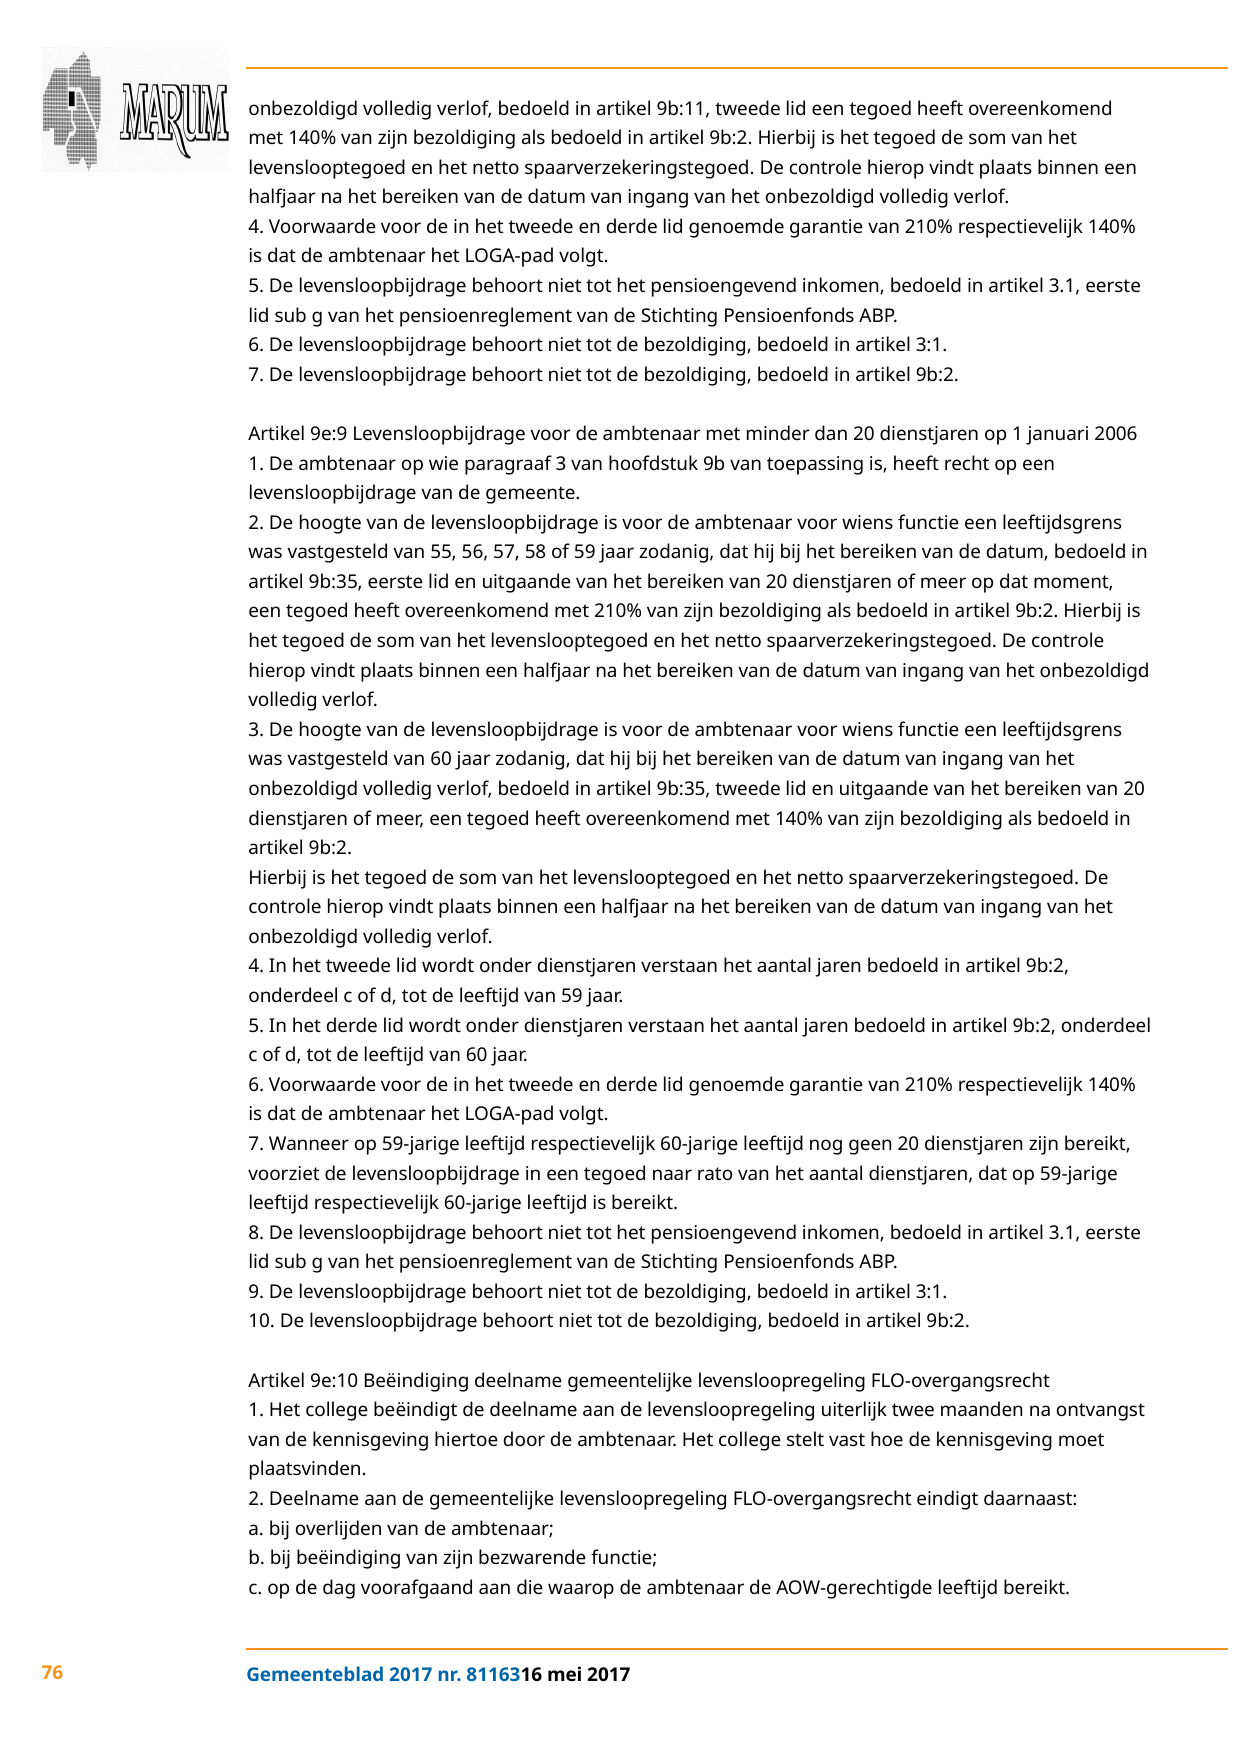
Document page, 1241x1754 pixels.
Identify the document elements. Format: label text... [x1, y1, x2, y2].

text 3. De hoogte van de levensloopbijdrage is voor de ambtenaar voor wiens functie een leeftijdsgrens was vastgesteld van 60 jaar zodanig, dat hij bij het bereiken van de datum van ingang van het onbezoldigd volledig verlof, bedoeld in artikel 9b:35, tweede lid en uitgaande van het bereiken van 20 dienstjaren of meer, een tegoed heeft overeenkomend met 140% van zijn bezoldiging als bedoeld in artikel 9b:2. [248, 716, 1152, 860]
text 2. Deelname aan de gemeentelijke levensloopregeling FLO-overgangsrecht eindigt daarnaast: [248, 1485, 1152, 1511]
picture [41, 47, 231, 172]
text c. op de dag voorafgaand aan die waarop de ambtenaar de AOW-gerechtigde leeftijd bereikt. [248, 1574, 1152, 1600]
text 7. De levensloopbijdrage behoort niet tot de bezoldiging, bedoeld in artikel 9b:2. [248, 361, 1152, 387]
text 1. Het college beëindigt de deelname aan de levensloopregeling uiterlijk twee maanden na ontvangst van de kennisgeving hiertoe door de ambtenaar. Het college stelt vast hoe de kennisgeving moet plaatsvinden. [248, 1396, 1152, 1481]
text 4. Voorwaarde voor de in het tweede en derde lid genoemde garantie van 210% respectievelijk 140% is dat de ambtenaar het LOGA-pad volgt. [248, 213, 1152, 268]
text 4. In het tweede lid wordt onder dienstjaren verstaan het aantal jaren bedoeld in artikel 9b:2, onderdeel c of d, tot de leeftijd van 59 jaar. [248, 953, 1152, 1008]
text 10. De levensloopbijdrage behoort niet tot de bezoldiging, bedoeld in artikel 9b:2. [248, 1308, 1152, 1333]
text a. bij overlijden van de ambtenaar; [248, 1515, 1152, 1541]
text 9. De levensloopbijdrage behoort niet tot de bezoldiging, bedoeld in artikel 3:1. [248, 1278, 1152, 1304]
text 7. Wanneer op 59-jarige leeftijd respectievelijk 60-jarige leeftijd nog geen 20 dienstjaren zijn bereikt, voorziet de levensloopbijdrage in een tegoed naar rato van het aantal dienstjaren, dat op 59-jarige leeftijd respectievelijk 60-jarige leeftijd is bereikt. [248, 1130, 1152, 1215]
text 5. In het derde lid wordt onder dienstjaren verstaan het aantal jaren bedoeld in artikel 9b:2, onderdeel c of d, tot de leeftijd van 60 jaar. [248, 1012, 1152, 1067]
text Hierbij is het tegoed de som van het levenslooptegoed en het netto spaarverzekeringstegoed. De controle hierop vindt plaats binnen een halfjaar na het bereiken van de datum van ingang van het onbezoldigd volledig verlof. [248, 864, 1152, 949]
text onbezoldigd volledig verlof, bedoeld in artikel 9b:11, tweede lid een tegoed heeft overeenkomend met 140% van zijn bezoldiging als bedoeld in artikel 9b:2. Hierbij is het tegoed de som van het levenslooptegoed en het netto spaarverzekeringstegoed. De controle hierop vindt plaats binnen een halfjaar na het bereiken van de datum van ingang van het onbezoldigd volledig verlof. [248, 95, 1152, 209]
text 2. De hoogte van de levensloopbijdrage is voor de ambtenaar voor wiens functie een leeftijdsgrens was vastgesteld van 55, 56, 57, 58 of 59 jaar zodanig, dat hij bij het bereiken van de datum, bedoeld in artikel 9b:35, eerste lid en uitgaande van het bereiken van 20 dienstjaren of meer op dat moment, een tegoed heeft overeenkomend met 210% van zijn bezoldiging als bedoeld in artikel 9b:2. Hierbij is het tegoed de som van het levenslooptegoed en het netto spaarverzekeringstegoed. De controle hierop vindt plaats binnen een halfjaar na het bereiken van de datum van ingang van het onbezoldigd volledig verlof. [248, 509, 1152, 712]
text b. bij beëindiging van zijn bezwarende functie; [248, 1544, 1152, 1570]
text 6. Voorwaarde voor de in het tweede en derde lid genoemde garantie van 210% respectievelijk 140% is dat de ambtenaar het LOGA-pad volgt. [248, 1071, 1152, 1126]
text 6. De levensloopbijdrage behoort niet tot de bezoldiging, bedoeld in artikel 3:1. [248, 331, 1152, 357]
text 8. De levensloopbijdrage behoort niet tot het pensioengevend inkomen, bedoeld in artikel 3.1, eerste lid sub g van het pensioenreglement van de Stichting Pensioenfonds ABP. [248, 1219, 1152, 1274]
text Artikel 9e:10 Beëindiging deelname gemeentelijke levensloopregeling FLO-overgangsrecht [248, 1367, 1152, 1393]
text Artikel 9e:9 Levensloopbijdrage voor de ambtenaar met minder dan 20 dienstjaren op 1 januari 2006 [248, 420, 1152, 446]
text 1. De ambtenaar op wie paragraaf 3 van hoofdstuk 9b van toepassing is, heeft recht op een levensloopbijdrage van de gemeente. [248, 450, 1152, 505]
text 5. De levensloopbijdrage behoort niet tot het pensioengevend inkomen, bedoeld in artikel 3.1, eerste lid sub g van het pensioenreglement van de Stichting Pensioenfonds ABP. [248, 272, 1152, 328]
